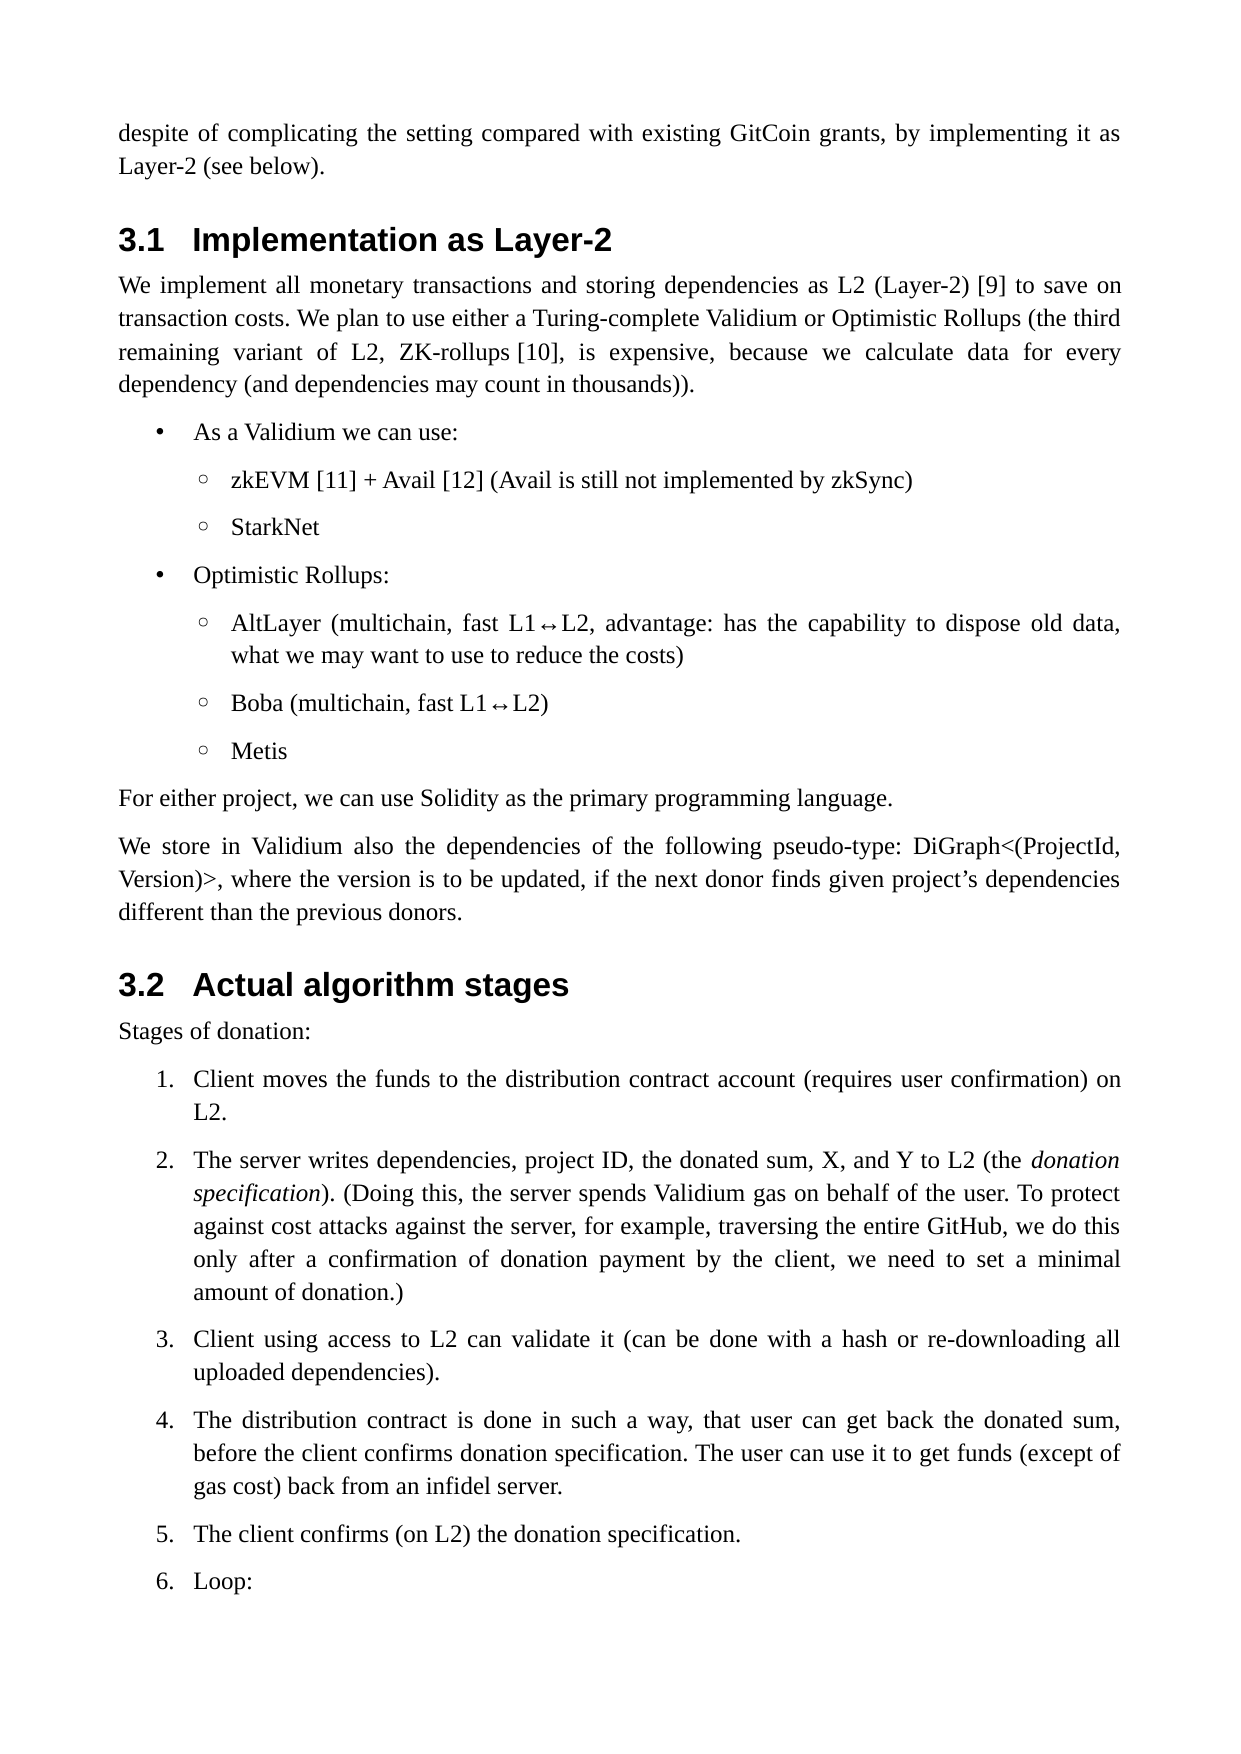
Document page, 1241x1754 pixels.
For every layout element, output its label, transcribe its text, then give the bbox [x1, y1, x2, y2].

list Boba (multichain, fast L1↔L2) [193, 688, 1122, 717]
subtitle Implementation as Layer-2 [118, 219, 1122, 258]
text We implement all monetary transactions and storing dependencies as L2 (Layer-2) [9] to save on transaction costs. We plan to use either a Turing-complete Validium or Optimistic Rollups (the third remaining variant of L2, ZK-rollups [10], is expensive, because we calculate data for every dependency (and dependencies may count in thousands)). [118, 271, 1122, 398]
list Metis [193, 736, 1122, 764]
list Client moves the funds to the distribution contract account (requires user confirmation) on L2. [156, 1064, 1122, 1126]
text despite of complicating the setting compared with existing GitCoin grants, by implementing it as Layer-2 (see below). [118, 118, 1122, 180]
list Client using access to L2 can validate it (can be done with a hash or re-downloading all uploaded dependencies). [156, 1324, 1122, 1386]
text For either project, we can use Solidity as the primary programming language. [118, 783, 1122, 812]
subtitle Actual algorithm stages [118, 966, 1122, 1004]
list AltLayer (multichain, fast L1↔L2, advantage: has the capability to dispose old data, what we may want to use to reduce the costs) [193, 608, 1122, 669]
list The distribution contract is done in such a way, that user can get back the donated sum, before the client confirms donation specification. The user can use it to get funds (except of gas cost) back from an infidel server. [156, 1405, 1122, 1500]
list The client confirms (on L2) the donation specification. [156, 1519, 1122, 1547]
list StarkNet [193, 512, 1122, 541]
list Optimistic Rollups: [156, 560, 1122, 589]
text We store in Validium also the dependencies of the following pseudo-type: DiGraph<(ProjectId, Version)>, where the version is to be updated, if the next donor finds given project’s dependencies different than the previous donors. [118, 831, 1122, 926]
text Stages of donation: [118, 1016, 1122, 1045]
list The server writes dependencies, project ID, the donated sum, X, and Y to L2 (the donation specification). (Doing this, the server spends Validium gas on behalf of the user. To protect against cost attacks against the server, for example, traversing the entire GitHub, we do this only after a confirmation of donation payment by the client, we need to set a minimal amount of donation.) [156, 1145, 1122, 1306]
list As a Validium we can use: [156, 417, 1122, 446]
list Loop: [156, 1566, 1122, 1595]
list zkEVM [11] + Avail [12] (Avail is still not implemented by zkSync) [193, 465, 1122, 493]
